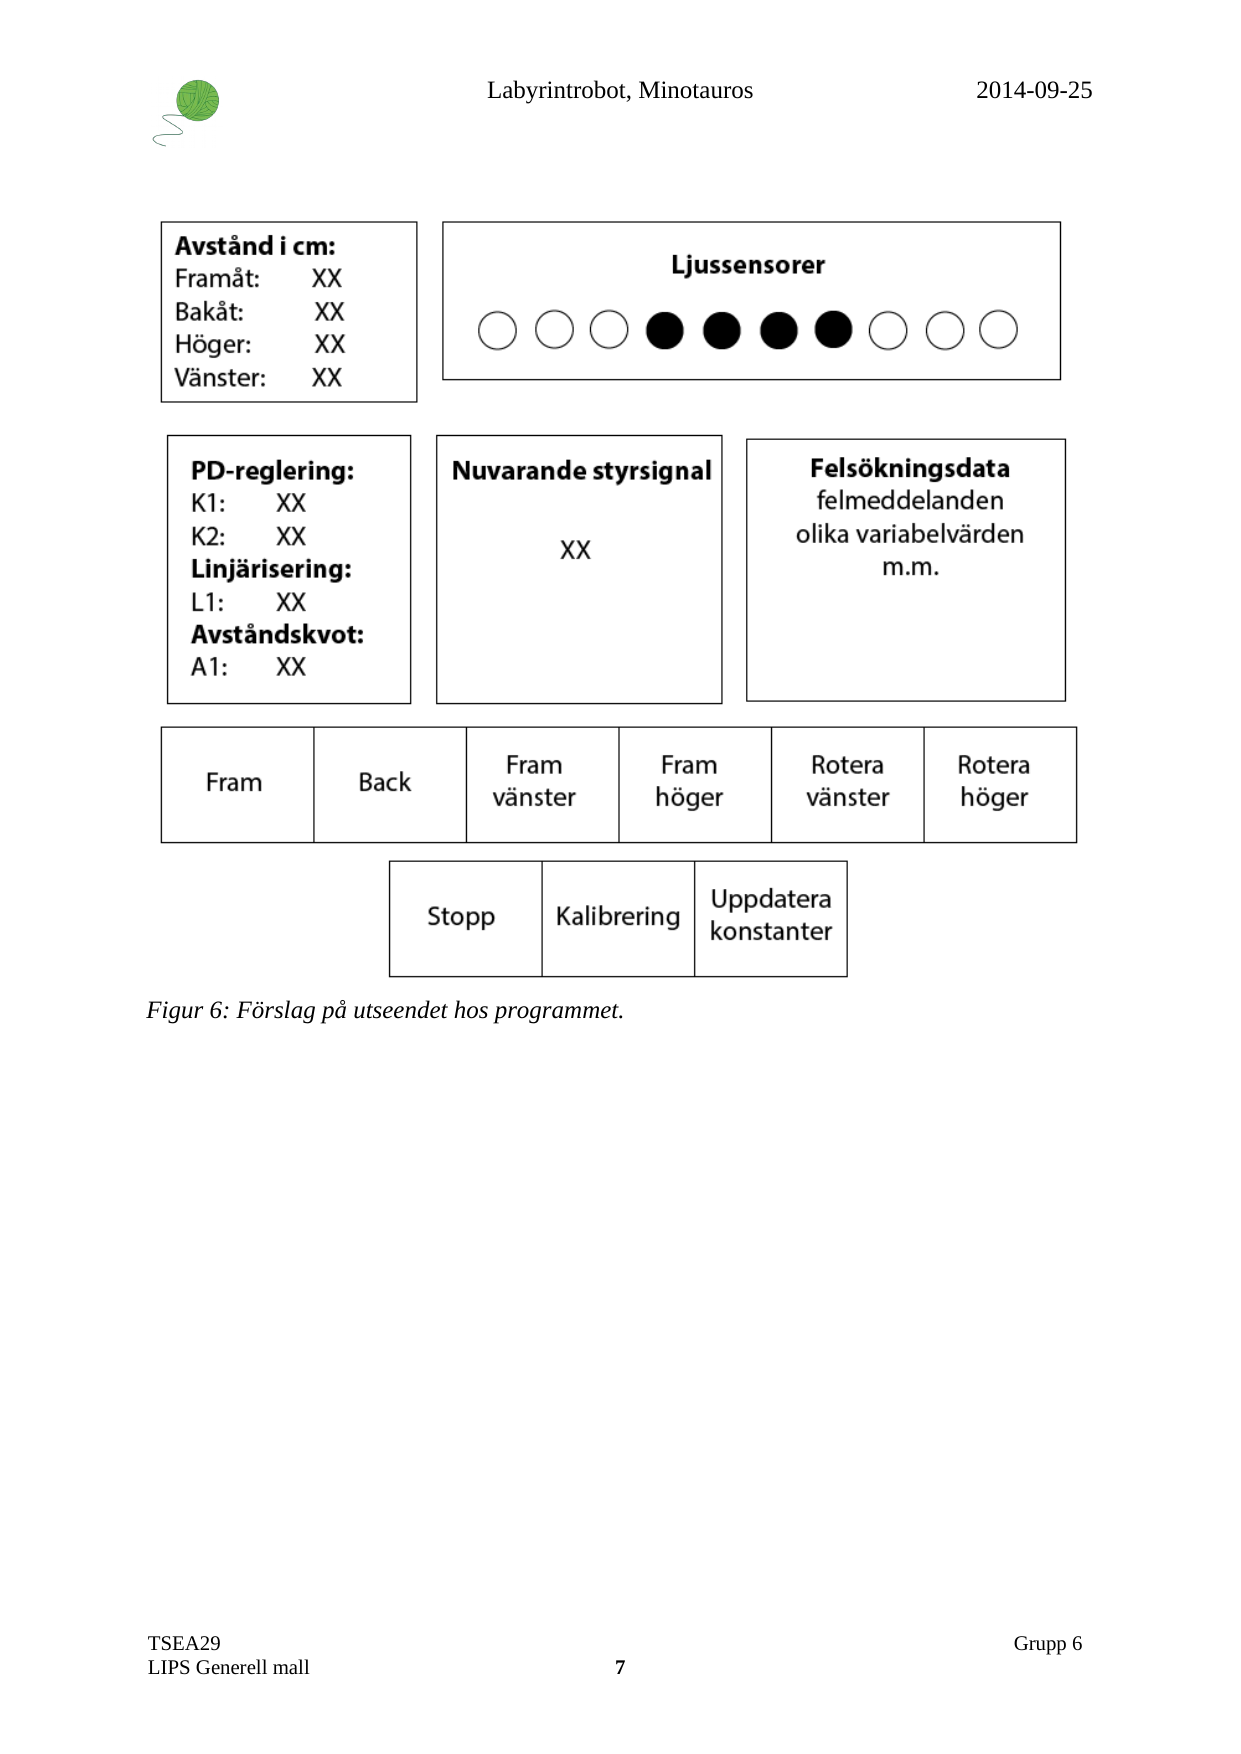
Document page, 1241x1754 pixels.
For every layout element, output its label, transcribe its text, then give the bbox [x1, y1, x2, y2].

text Figur 6: Förslag på utseendet hos programmet. [146, 996, 1091, 1024]
picture [146, 188, 1091, 996]
picture [150, 76, 223, 149]
